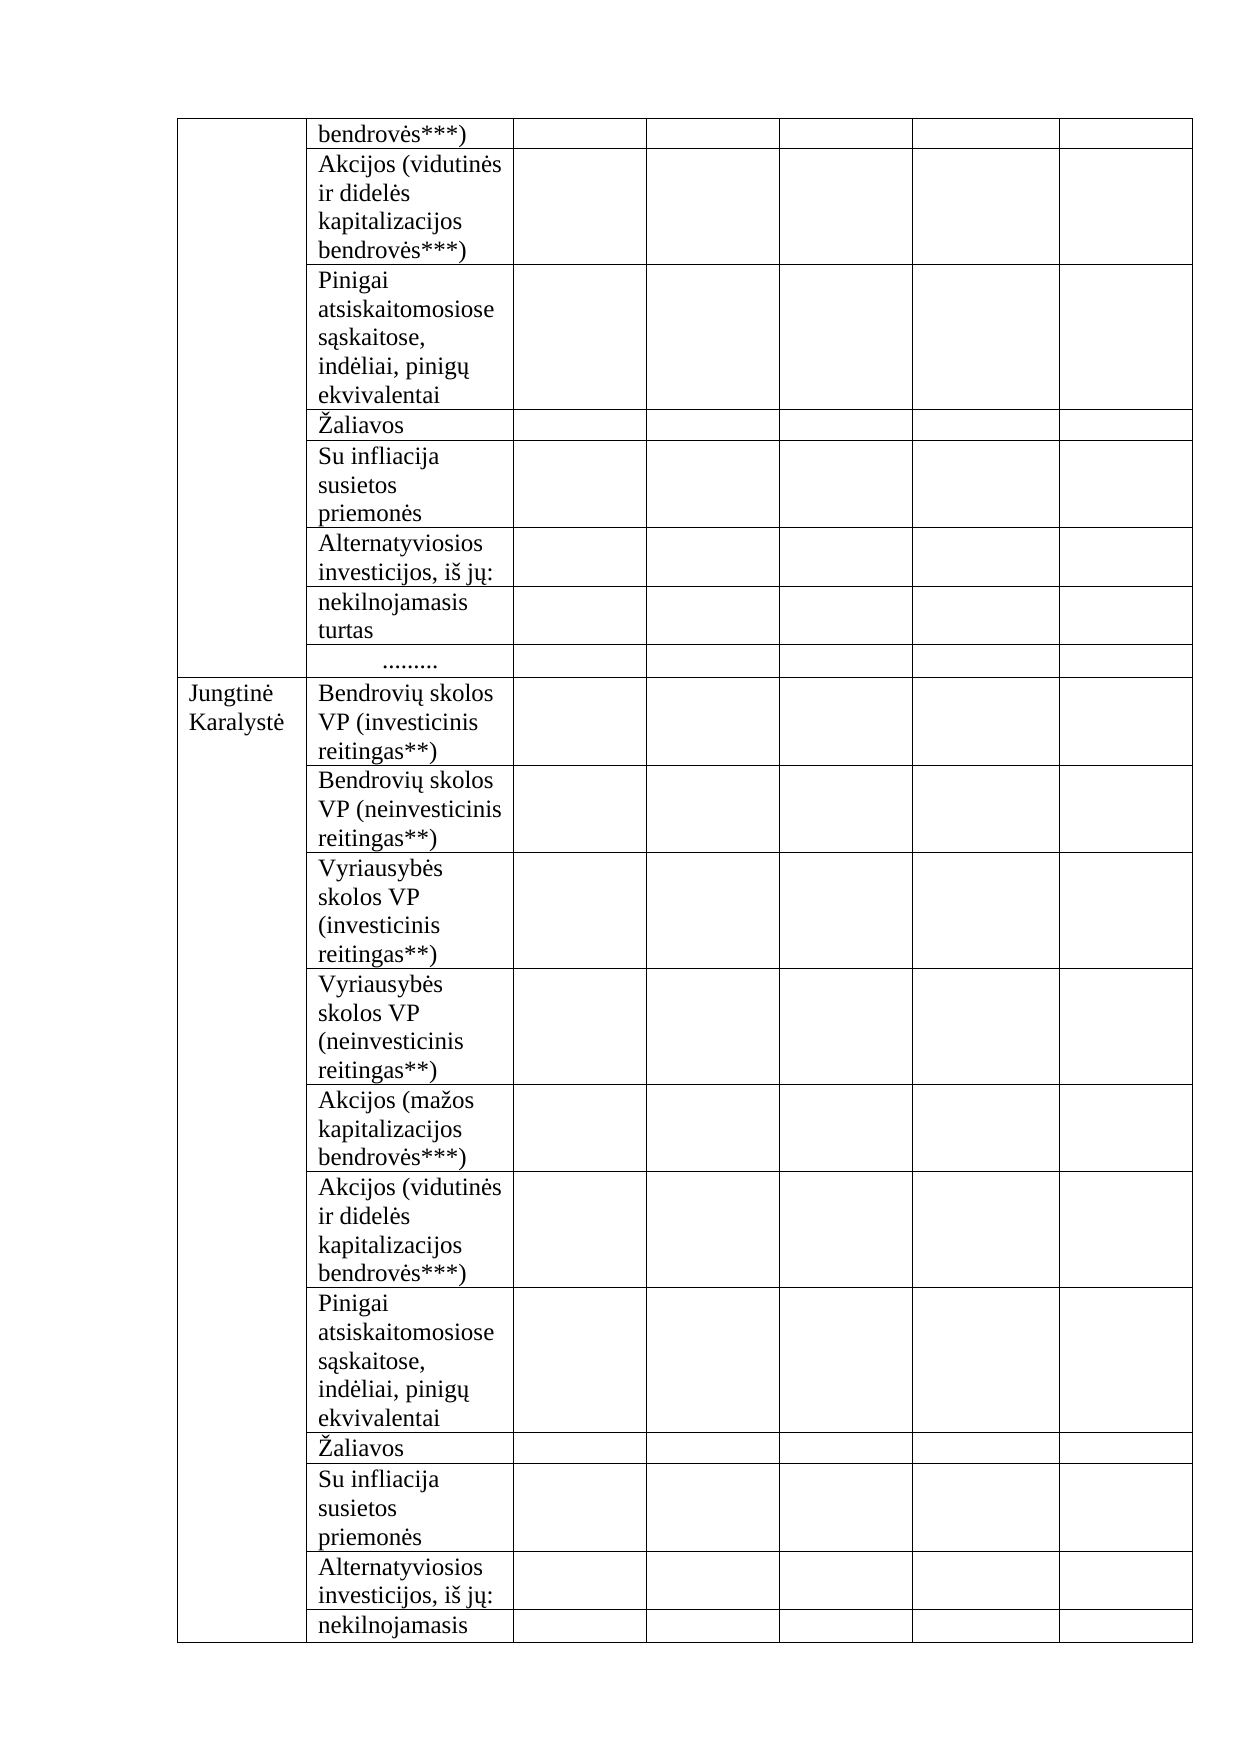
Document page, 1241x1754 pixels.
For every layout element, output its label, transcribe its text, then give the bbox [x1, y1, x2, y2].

table_cell [913, 969, 1059, 1084]
table_cell [1060, 969, 1192, 1084]
table_cell [514, 587, 646, 644]
table_cell [647, 265, 779, 409]
table_cell [647, 528, 779, 586]
table_cell [1060, 1172, 1192, 1287]
table_cell [913, 645, 1059, 677]
table_cell [514, 1552, 646, 1609]
table_cell [913, 1610, 1059, 1642]
table_cell Žaliavos [307, 410, 513, 440]
table_cell [913, 587, 1059, 644]
table_cell [514, 853, 646, 968]
table_cell Akcijos (mažos kapitalizacijos bendrovės***) [307, 1085, 513, 1171]
table_cell [913, 410, 1059, 440]
table_cell [913, 528, 1059, 586]
table_cell [514, 1172, 646, 1287]
table_cell [647, 766, 779, 852]
table_cell Akcijos (vidutinės ir didelės kapitalizacijos bendrovės***) [307, 1172, 513, 1287]
table_cell [647, 1288, 779, 1432]
table_cell [1060, 265, 1192, 409]
table_cell [1060, 587, 1192, 644]
table_cell [913, 1552, 1059, 1609]
table_cell [780, 766, 912, 852]
table_cell [913, 441, 1059, 527]
table_cell Alternatyviosios investicijos, iš jų: [307, 1552, 513, 1609]
table_cell [1060, 441, 1192, 527]
table_cell [1060, 149, 1192, 264]
table_cell Akcijos (vidutinės ir didelės kapitalizacijos bendrovės***) [307, 149, 513, 264]
table_cell [1060, 1288, 1192, 1432]
table_cell [913, 1464, 1059, 1551]
table_cell [647, 441, 779, 527]
table_cell [514, 1288, 646, 1432]
table_cell [780, 528, 912, 586]
table_cell [780, 1172, 912, 1287]
table_cell [647, 1172, 779, 1287]
table_cell [913, 1172, 1059, 1287]
table_cell [913, 1288, 1059, 1432]
table_cell [514, 645, 646, 677]
table_cell Bendrovių skolos VP (neinvesticinis reitingas**) [307, 766, 513, 852]
table_cell [780, 1288, 912, 1432]
table_cell [780, 410, 912, 440]
table_cell [647, 1433, 779, 1463]
table_cell [514, 441, 646, 527]
table_cell Jungtinė Karalystė [178, 678, 306, 1642]
table_cell [1060, 528, 1192, 586]
table_cell [514, 1085, 646, 1171]
table_cell bendrovės***) [307, 119, 513, 148]
table_cell [780, 1464, 912, 1551]
table_cell [647, 853, 779, 968]
table_cell [178, 119, 306, 677]
table_cell [647, 149, 779, 264]
table_cell [514, 265, 646, 409]
table_cell [780, 853, 912, 968]
table_cell [514, 410, 646, 440]
table_cell [647, 1085, 779, 1171]
table_cell [780, 265, 912, 409]
table_cell [514, 149, 646, 264]
table_cell Vyriausybės skolos VP (neinvesticinis reitingas**) [307, 969, 513, 1084]
table_cell [1060, 678, 1192, 764]
table_cell [780, 969, 912, 1084]
table_cell [514, 1610, 646, 1642]
table_cell [514, 766, 646, 852]
table_cell ......... [307, 645, 513, 677]
table_cell [1060, 645, 1192, 677]
table_cell Su infliacija susietos priemonės [307, 1464, 513, 1551]
table_cell [1060, 853, 1192, 968]
table_cell [647, 969, 779, 1084]
table_cell [647, 645, 779, 677]
table_cell Alternatyviosios investicijos, iš jų: [307, 528, 513, 586]
table_cell [1060, 410, 1192, 440]
table_cell [647, 678, 779, 764]
table_cell [514, 969, 646, 1084]
table_cell [1060, 119, 1192, 148]
table_cell [780, 1610, 912, 1642]
table_cell [647, 587, 779, 644]
table_cell [913, 1433, 1059, 1463]
table_cell [913, 149, 1059, 264]
table_cell [514, 119, 646, 148]
table_cell [913, 766, 1059, 852]
table_cell Bendrovių skolos VP (investicinis reitingas**) [307, 678, 513, 764]
table_cell [913, 853, 1059, 968]
table_cell [647, 119, 779, 148]
table_cell [913, 119, 1059, 148]
table_cell [647, 1464, 779, 1551]
table_cell [514, 528, 646, 586]
table_cell [780, 1552, 912, 1609]
table_cell [780, 441, 912, 527]
table_cell [1060, 1085, 1192, 1171]
table_cell [780, 1085, 912, 1171]
table_cell Vyriausybės skolos VP (investicinis reitingas**) [307, 853, 513, 968]
table_cell [1060, 1464, 1192, 1551]
table_cell [1060, 1552, 1192, 1609]
table_cell [647, 1610, 779, 1642]
table_cell [913, 678, 1059, 764]
table_cell Pinigai atsiskaitomosiose sąskaitose, indėliai, pinigų ekvivalentai [307, 265, 513, 409]
table_cell [1060, 766, 1192, 852]
table_cell [780, 645, 912, 677]
table_cell [514, 1464, 646, 1551]
table_cell Žaliavos [307, 1433, 513, 1463]
table_cell [780, 119, 912, 148]
table_cell [514, 678, 646, 764]
table_cell [913, 265, 1059, 409]
table_cell nekilnojamasis turtas [307, 587, 513, 644]
table_cell [780, 587, 912, 644]
table_cell [780, 678, 912, 764]
table_cell Pinigai atsiskaitomosiose sąskaitose, indėliai, pinigų ekvivalentai [307, 1288, 513, 1432]
table_cell [647, 410, 779, 440]
table_cell Su infliacija susietos priemonės [307, 441, 513, 527]
table_cell [647, 1552, 779, 1609]
table_cell [913, 1085, 1059, 1171]
table_cell [1060, 1433, 1192, 1463]
table_cell [780, 149, 912, 264]
table_cell [514, 1433, 646, 1463]
table_cell nekilnojamasis [307, 1610, 513, 1642]
table_cell [780, 1433, 912, 1463]
table_cell [1060, 1610, 1192, 1642]
